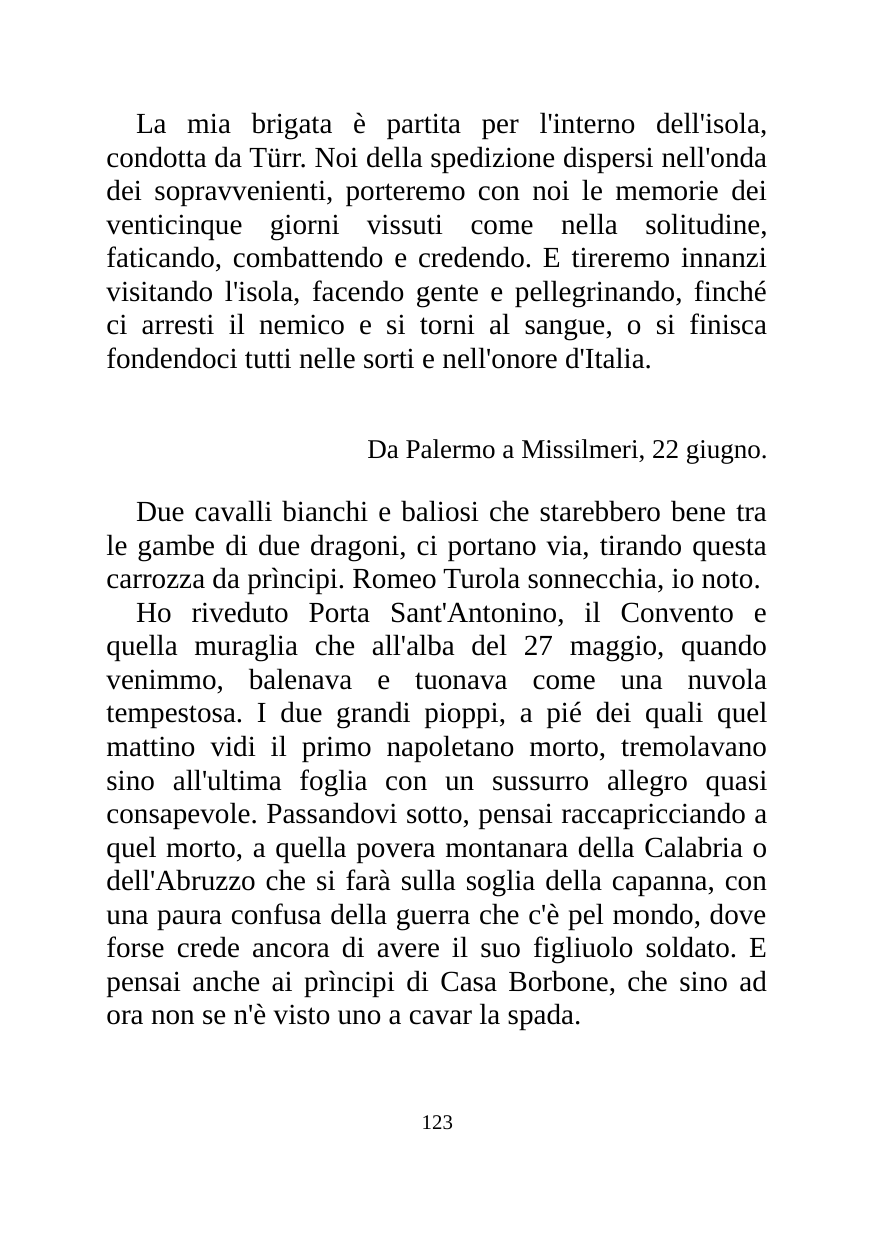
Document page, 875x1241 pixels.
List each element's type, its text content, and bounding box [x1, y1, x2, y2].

text La mia brigata è partita per l'interno dell'isola, condotta da Türr. Noi della spedizione dispersi nell'onda dei sopravvenienti, porteremo con noi le memorie dei venticinque giorni vissuti come nella solitudine, faticando, combattendo e credendo. E tireremo innanzi visitando l'isola, facendo gente e pellegrinando, finché ci arresti il nemico e si torni al sangue, o si finisca fondendoci tutti nelle sorti e nell'onore d'Italia. [106, 106, 768, 374]
text Ho riveduto Porta Sant'Antonino, il Convento e quella muraglia che all'alba del 27 maggio, quando venimmo, balenava e tuonava come una nuvola tempestosa. I due grandi pioppi, a pié dei quali quel mattino vidi il primo napoletano morto, tremolavano sino all'ultima foglia con un sussurro allegro quasi consapevole. Passandovi sotto, pensai raccapricciando a quel morto, a quella povera montanara della Calabria o dell'Abruzzo che si farà sulla soglia della capanna, con una paura confusa della guerra che c'è pel mondo, dove forse crede ancora di avere il suo figliuolo soldato. E pensai anche ai prìncipi di Casa Borbone, che sino ad ora non se n'è visto uno a cavar la spada. [106, 595, 768, 1031]
text Da Palermo a Missilmeri, 22 giugno. [106, 434, 768, 465]
text Due cavalli bianchi e baliosi che starebbero bene tra le gambe di due dragoni, ci portano via, tirando questa carrozza da prìncipi. Romeo Turola sonnecchia, io noto. [106, 494, 768, 595]
